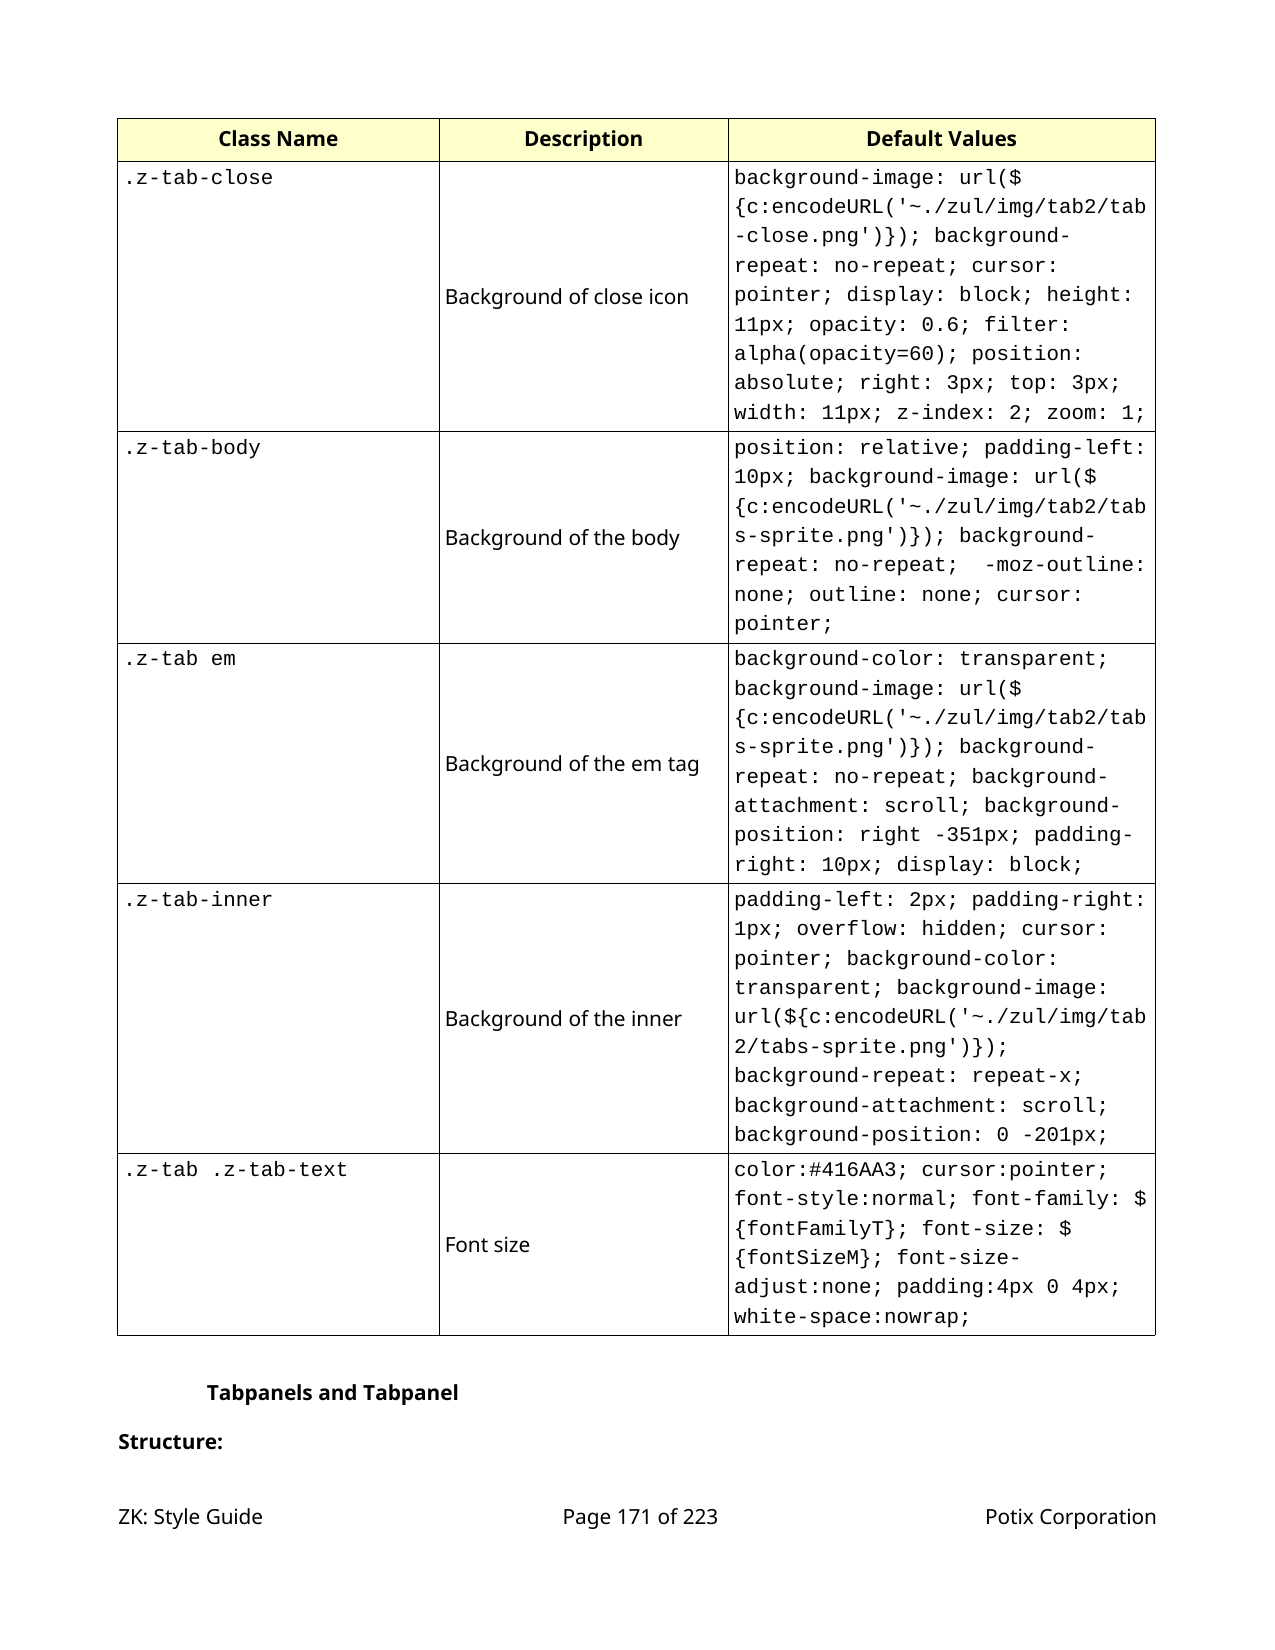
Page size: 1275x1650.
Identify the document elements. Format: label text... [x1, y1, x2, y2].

table_cell .z-tab-close [118, 162, 439, 431]
table_cell background-color: transparent; background-image: url(${c:encodeURL('~./zul/img/tab2/tabs-sprite.png')}); background-repeat: no-repeat; background-attachment: scroll; background-position: right -351px; padding-right: 10px; display: block; [729, 644, 1155, 883]
table_cell .z-tab-body [118, 432, 439, 643]
table_cell Background of the inner [440, 884, 728, 1153]
table_cell Background of the body [440, 432, 728, 643]
subtitle Tabpanels and Tabpanel [207, 1378, 1157, 1406]
table_cell background-image: url(${c:encodeURL('~./zul/img/tab2/tab-close.png')}); background-repeat: no-repeat; cursor: pointer; display: block; height: 11px; opacity: 0.6; filter: alpha(opacity=60); position: absolute; right: 3px; top: 3px; width: 11px; z-index: 2; zoom: 1; [729, 162, 1155, 431]
table_cell .z-tab em [118, 644, 439, 883]
table_cell .z-tab .z-tab-text [118, 1154, 439, 1335]
table_cell padding-left: 2px; padding-right: 1px; overflow: hidden; cursor: pointer; background-color: transparent; background-image: url(${c:encodeURL('~./zul/img/tab2/tabs-sprite.png')}); background-repeat: repeat-x; background-attachment: scroll; background-position: 0 -201px; [729, 884, 1155, 1153]
table_header Default Values [729, 119, 1155, 161]
text Structure: [118, 1427, 1157, 1455]
table_cell Font size [440, 1154, 728, 1335]
table_cell Background of close icon [440, 162, 728, 431]
table_cell Background of the em tag [440, 644, 728, 883]
table_cell .z-tab-inner [118, 884, 439, 1153]
table_cell position: relative; padding-left: 10px; background-image: url(${c:encodeURL('~./zul/img/tab2/tabs-sprite.png')}); background-repeat: no-repeat; -moz-outline: none; outline: none; cursor: pointer; [729, 432, 1155, 643]
table_header Class Name [118, 119, 439, 161]
table_cell color:#416AA3; cursor:pointer; font-style:normal; font-family: ${fontFamilyT}; font-size: ${fontSizeM}; font-size-adjust:none; padding:4px 0 4px; white-space:nowrap; [729, 1154, 1155, 1335]
table_header Description [440, 119, 728, 161]
